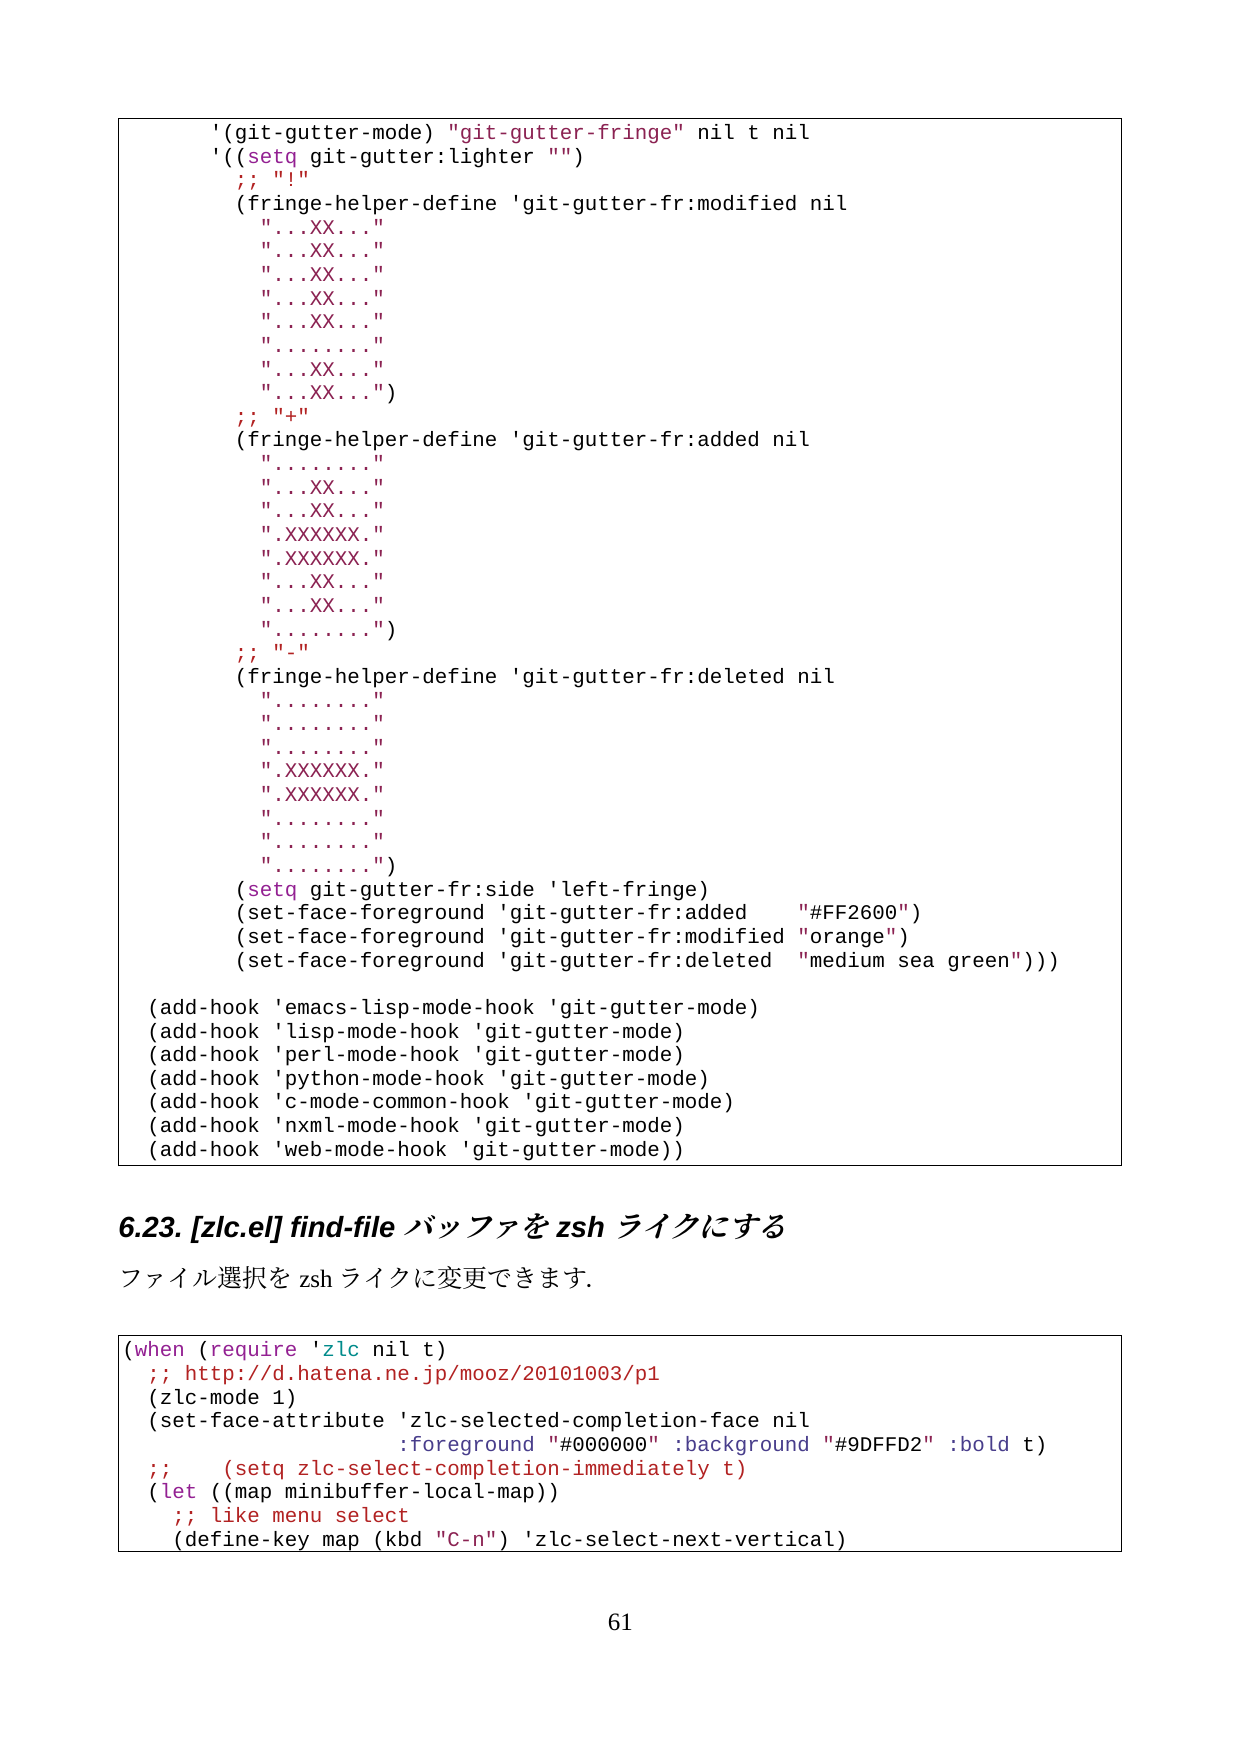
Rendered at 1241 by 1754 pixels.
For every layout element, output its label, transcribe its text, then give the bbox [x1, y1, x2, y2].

text (add-hook 'python-mode-hook 'git-gutter-mode) [119, 1064, 1121, 1088]
text "........" [119, 709, 1121, 733]
text "...XX...") [119, 378, 1121, 402]
text ".XXXXXX." [119, 780, 1121, 804]
text ;; "-" [119, 638, 1121, 662]
text ;; like menu select [119, 1501, 1121, 1524]
text (add-hook 'nxml-mode-hook 'git-gutter-mode) [119, 1111, 1121, 1135]
text :foreground "#000000" :background "#9DFFD2" :bold t) [119, 1430, 1121, 1454]
text "........" [119, 331, 1121, 354]
text (add-hook 'perl-mode-hook 'git-gutter-mode) [119, 1040, 1121, 1064]
text (define-key map (kbd "C-n") 'zlc-select-next-vertical) [119, 1524, 1121, 1551]
text "........") [119, 851, 1121, 875]
text "...XX..." [119, 236, 1121, 260]
text (add-hook 'emacs-lisp-mode-hook 'git-gutter-mode) [119, 993, 1121, 1017]
text ;; (setq zlc-select-completion-immediately t) [119, 1454, 1121, 1477]
subtitle [zlc.el] find-file バッファを zsh ライクにする [118, 1204, 1122, 1246]
text "...XX..." [119, 591, 1121, 615]
text "...XX..." [119, 567, 1121, 591]
text ;; "!" [119, 165, 1121, 189]
text "........" [119, 733, 1121, 757]
text (fringe-helper-define 'git-gutter-fr:deleted nil [119, 662, 1121, 686]
text (zlc-mode 1) [119, 1383, 1121, 1406]
text ;; "+" [119, 402, 1121, 426]
text (setq git-gutter-fr:side 'left-fringe) [119, 875, 1121, 898]
text (set-face-attribute 'zlc-selected-completion-face nil [119, 1406, 1121, 1430]
text ".XXXXXX." [119, 520, 1121, 544]
text "........" [119, 804, 1121, 827]
text (fringe-helper-define 'git-gutter-fr:added nil [119, 426, 1121, 449]
text (add-hook 'c-mode-common-hook 'git-gutter-mode) [119, 1088, 1121, 1111]
text "........") [119, 615, 1121, 638]
text "........" [119, 686, 1121, 709]
text ;; http://d.hatena.ne.jp/mooz/20101003/p1 [119, 1359, 1121, 1383]
text '((setq git-gutter:lighter "") [119, 142, 1121, 165]
text (set-face-foreground 'git-gutter-fr:modified "orange") [119, 922, 1121, 946]
text (set-face-foreground 'git-gutter-fr:deleted "medium sea green"))) [119, 946, 1121, 969]
text "...XX..." [119, 284, 1121, 307]
text (add-hook 'web-mode-hook 'git-gutter-mode)) [119, 1135, 1121, 1165]
text "........" [119, 449, 1121, 473]
text '(git-gutter-mode) "git-gutter-fringe" nil t nil [119, 119, 1121, 142]
text (let ((map minibuffer-local-map)) [119, 1477, 1121, 1501]
text ファイル選択を zsh ライクに変更できます． [118, 1258, 1122, 1323]
text "...XX..." [119, 496, 1121, 520]
text (fringe-helper-define 'git-gutter-fr:modified nil [119, 189, 1121, 213]
text "...XX..." [119, 213, 1121, 236]
text "...XX..." [119, 307, 1121, 331]
text (add-hook 'lisp-mode-hook 'git-gutter-mode) [119, 1017, 1121, 1040]
text ".XXXXXX." [119, 757, 1121, 780]
text (set-face-foreground 'git-gutter-fr:added "#FF2600") [119, 898, 1121, 922]
text ".XXXXXX." [119, 544, 1121, 567]
text "...XX..." [119, 354, 1121, 378]
text "...XX..." [119, 260, 1121, 284]
text "...XX..." [119, 473, 1121, 496]
text (when (require 'zlc nil t) [119, 1336, 1121, 1359]
text "........" [119, 827, 1121, 851]
